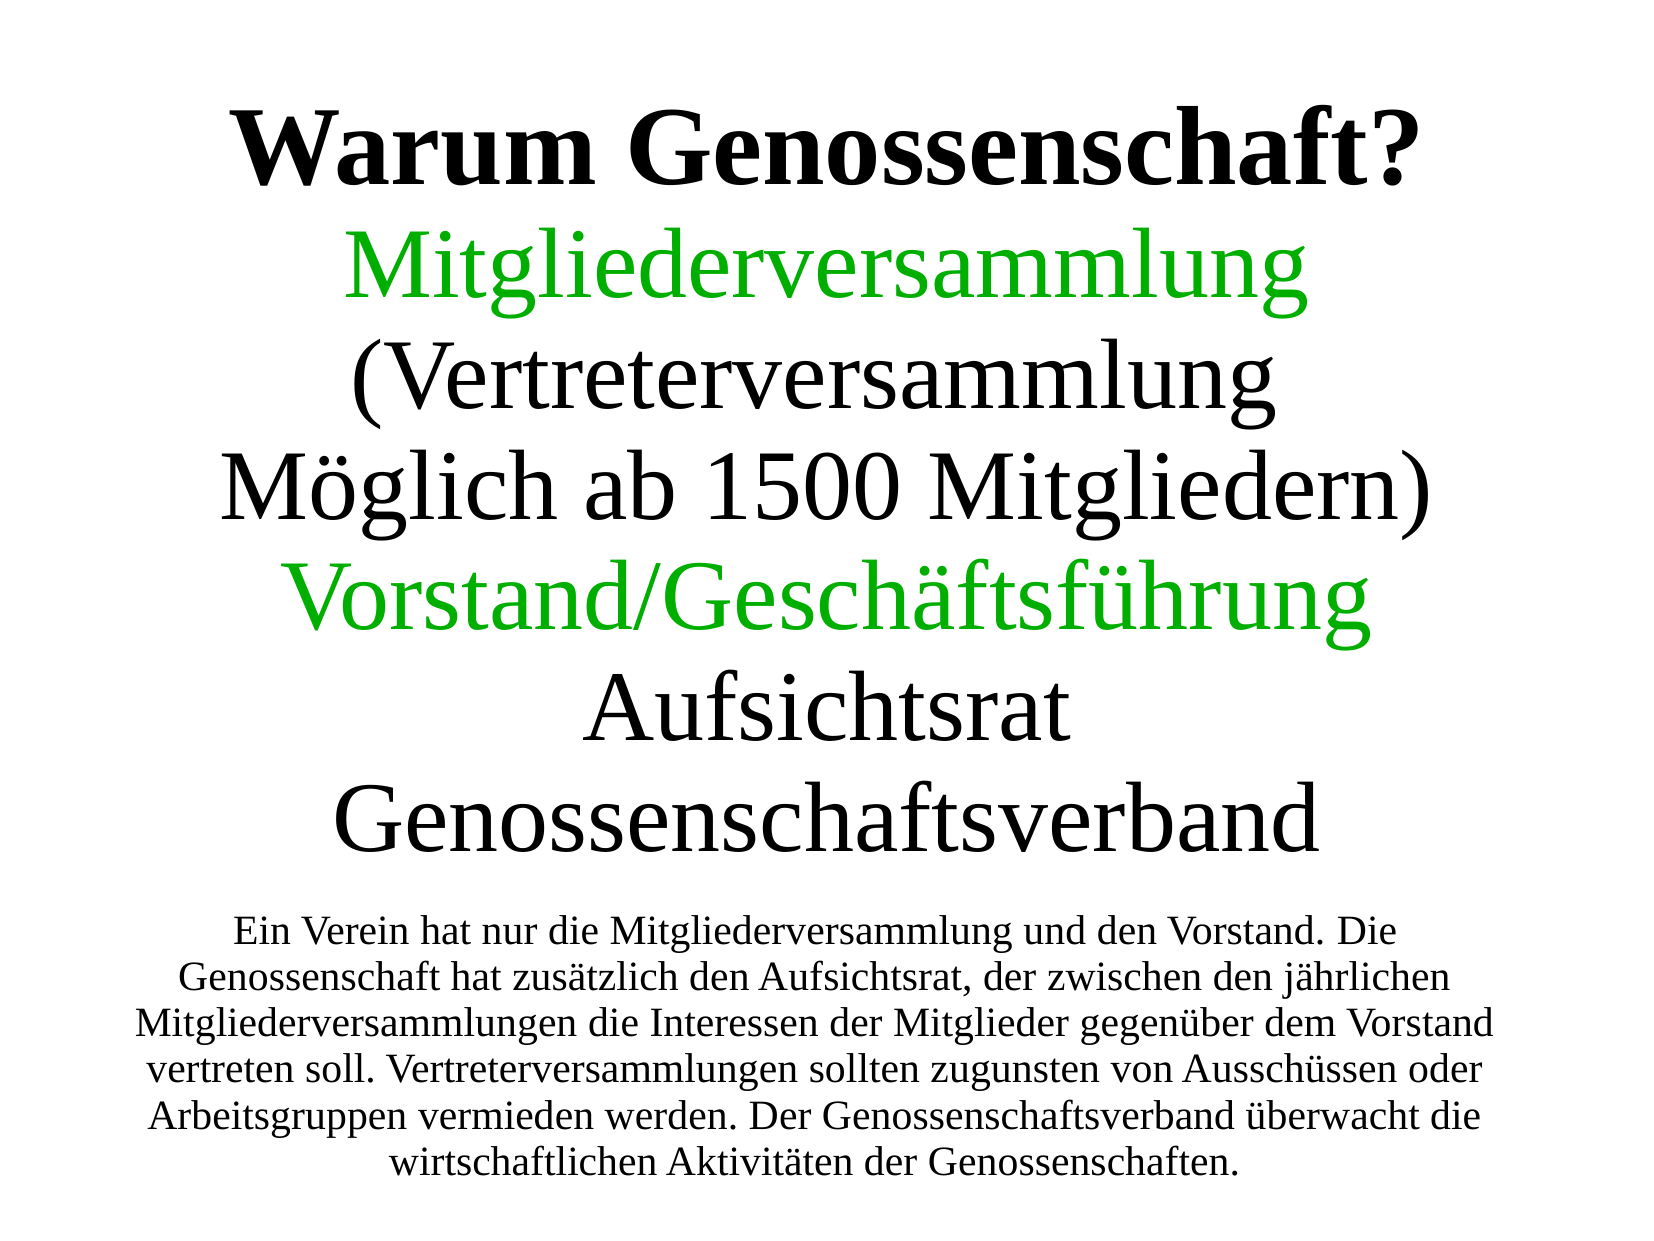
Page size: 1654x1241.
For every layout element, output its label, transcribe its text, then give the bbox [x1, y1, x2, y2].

text_box Warum Genossenschaft? Mitgliederversammlung (Vertreterversammlung Möglich ab 1500 Mitgliedern) Vorstand/Geschäftsführung Aufsichtsrat Genossenschaftsverband [204, 76, 1449, 881]
text_box Ein Verein hat nur die Mitgliederversammlung und den Vorstand. Die Genossenschaft hat zusätzlich den Aufsichtsrat, der zwischen den jährlichen Mitgliederversammlungen die Interessen der Mitglieder gegenüber dem Vorstand vertreten soll. Vertreterversammlungen sollten zugunsten von Ausschüssen oder Arbeitsgruppen vermieden werden. Der Genossenschaftsverband überwacht die wirtschaftlichen Aktivitäten der Genossenschaften. [120, 899, 1567, 1192]
